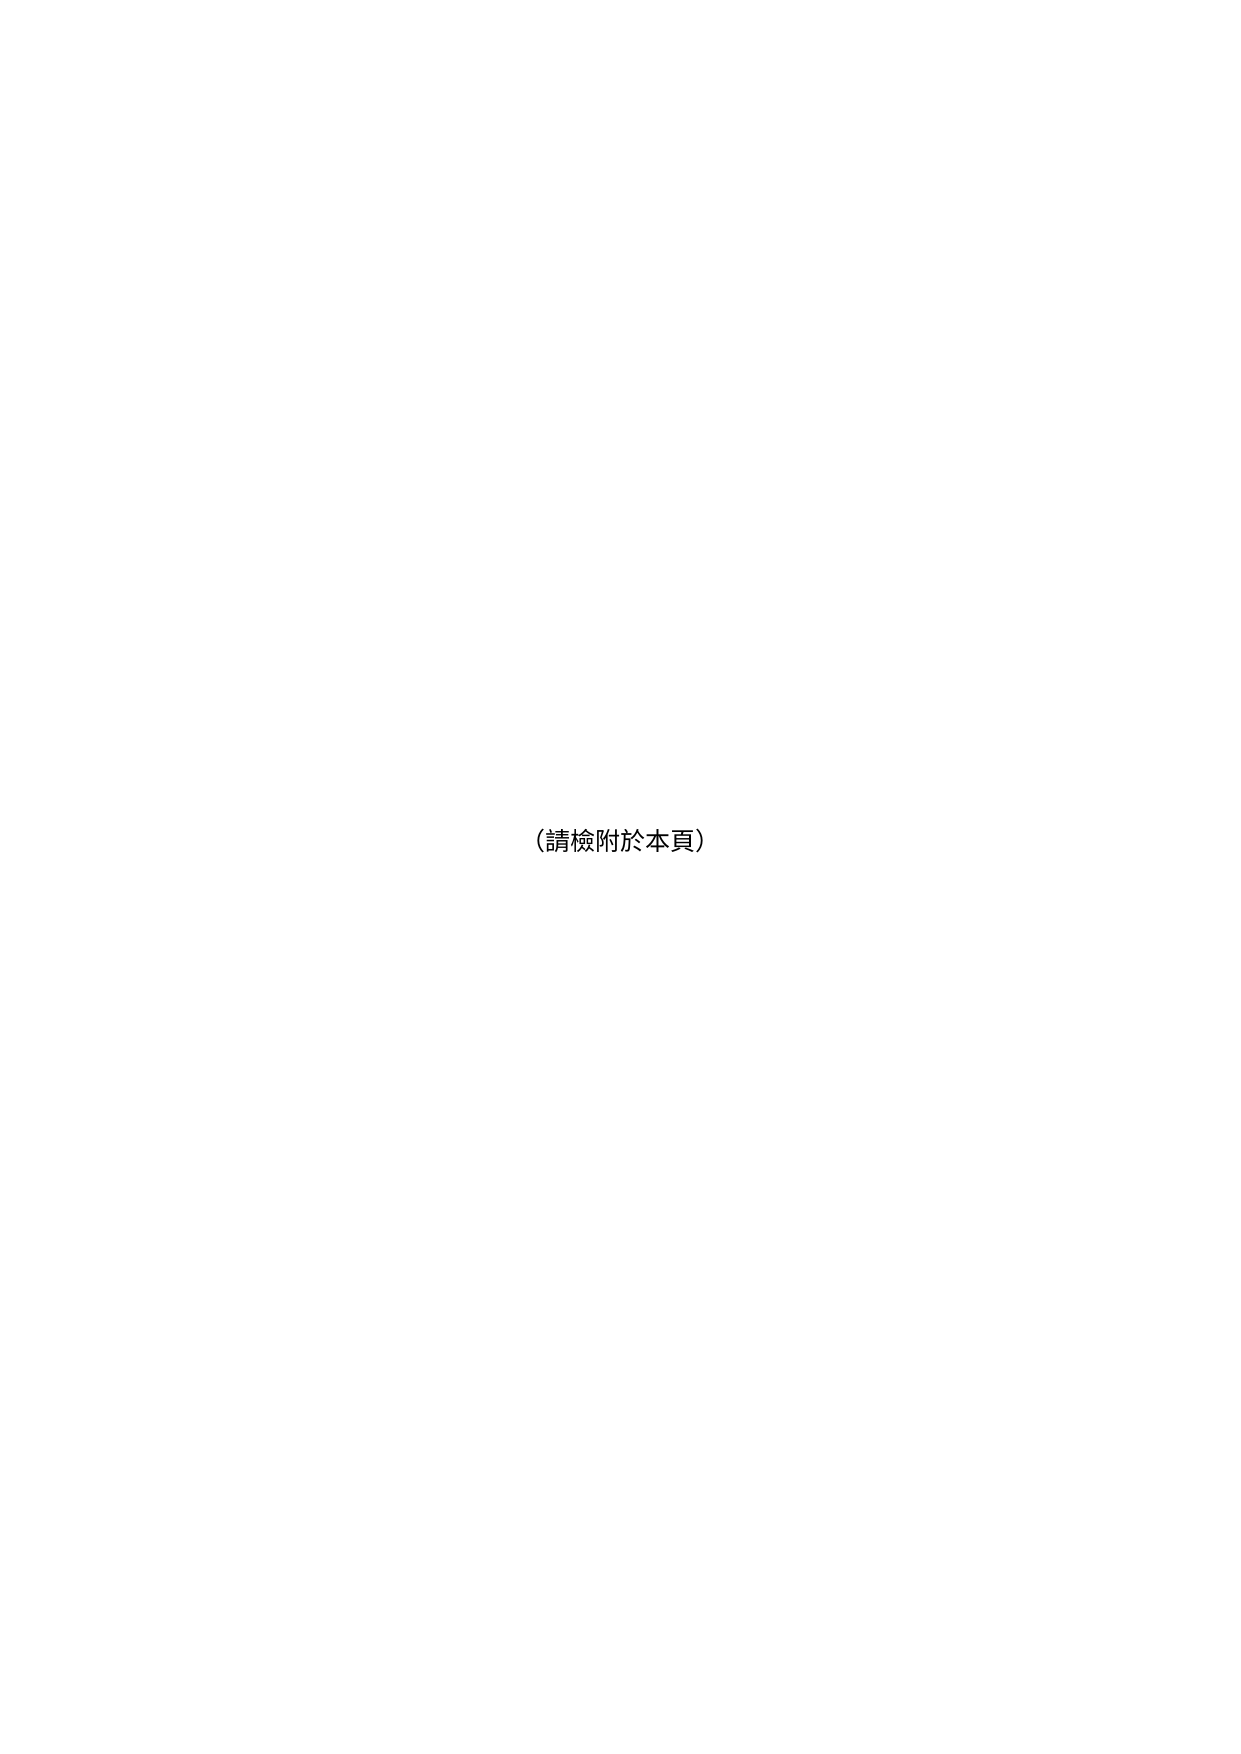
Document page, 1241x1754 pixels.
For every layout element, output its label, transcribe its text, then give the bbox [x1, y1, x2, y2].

text （請檢附於本頁） [75, 822, 1165, 858]
